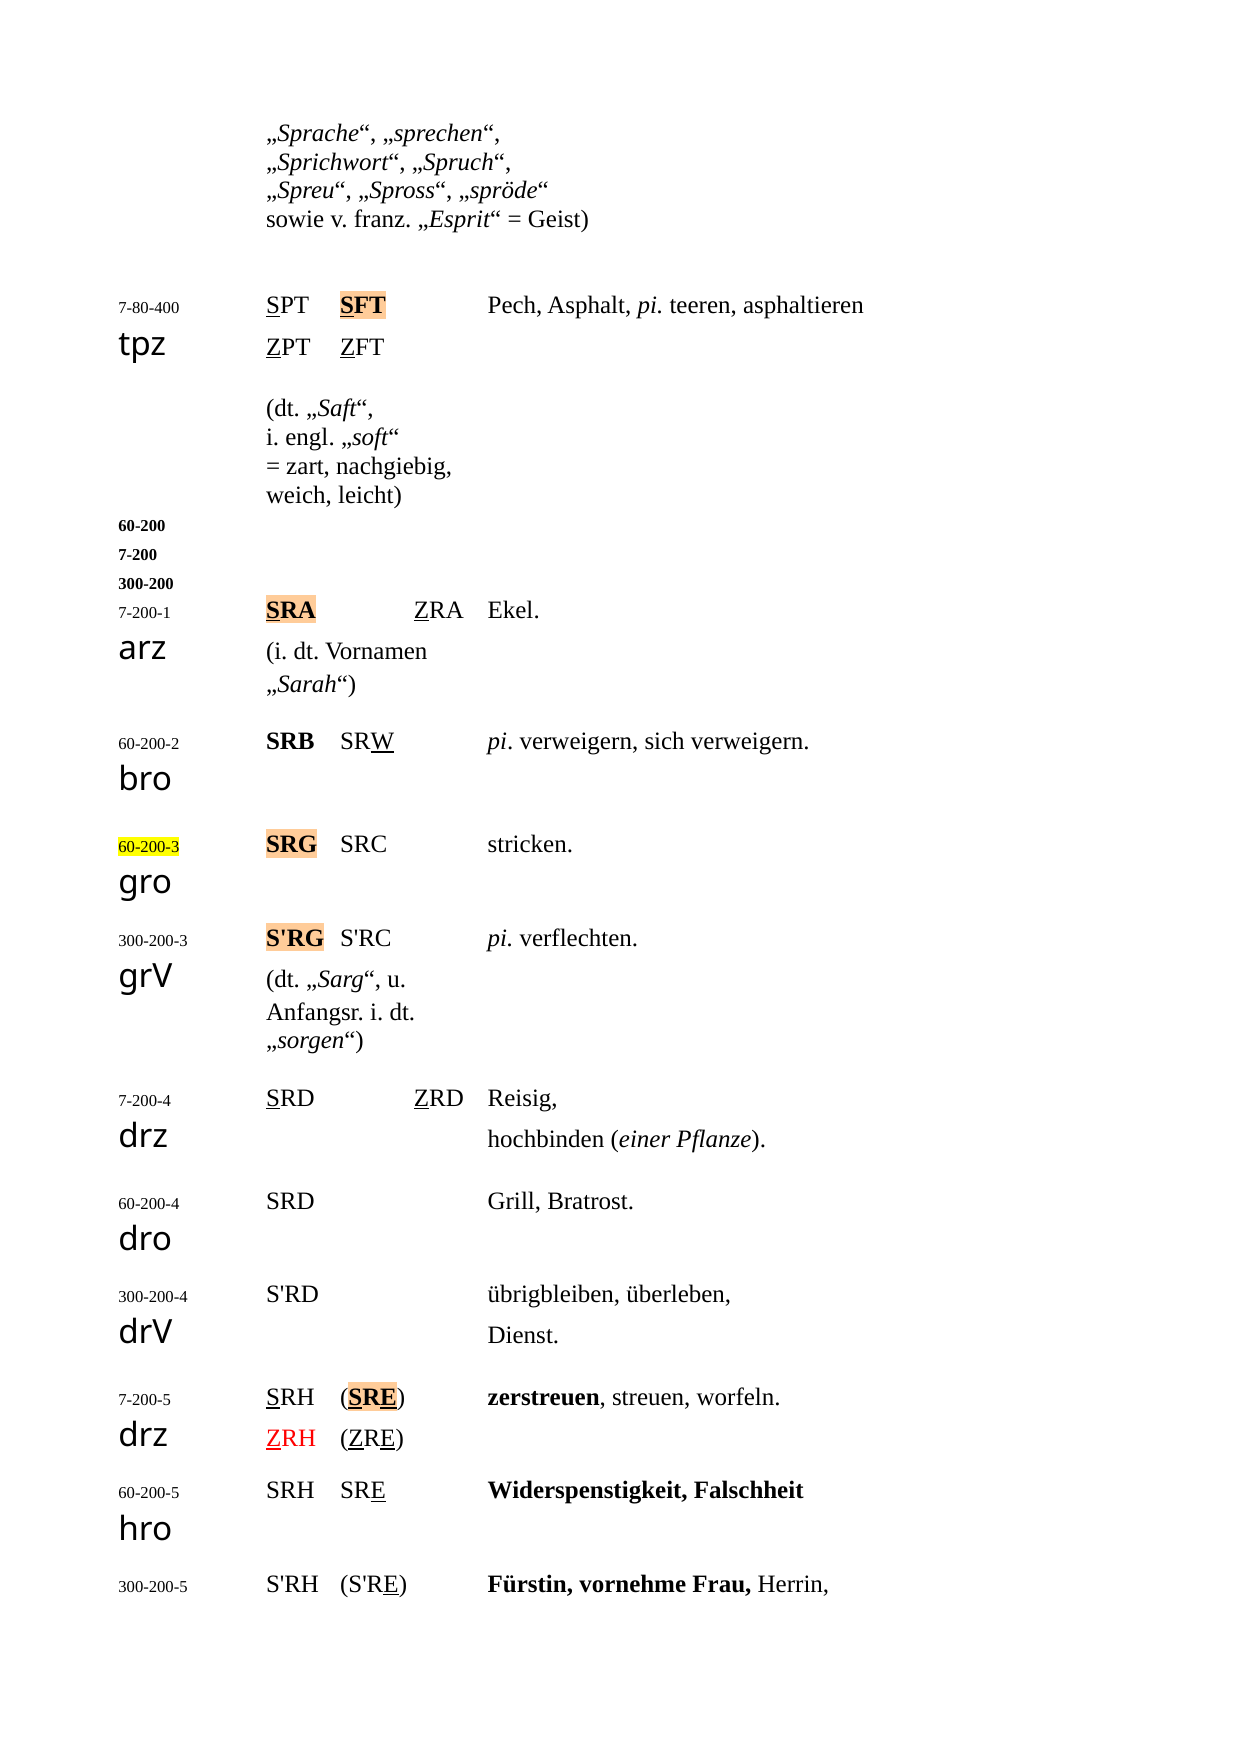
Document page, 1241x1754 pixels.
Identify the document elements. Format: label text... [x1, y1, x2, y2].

text 60-200-4 SRD Grill, Bratrost. dro [118, 1186, 1122, 1260]
text „Sprichwort“, „Spruch“, [118, 147, 1122, 176]
text 7-200-4 SRD ZRD Reisig, [118, 1083, 1122, 1112]
text 7-200-5 SRH (SRE) zerstreuen, streuen, worfeln. [118, 1382, 1122, 1411]
text sowie v. franz. „Esprit“ = Geist) [118, 204, 1122, 233]
text 7-80-400 SPT SFT Pech, Asphalt, pi. teeren, asphaltieren tpz ZPT ZFT [118, 262, 1122, 365]
text i. engl. „soft“ [118, 422, 1122, 451]
text = zart, nachgiebig, [118, 451, 1122, 480]
text 300-200-3 S'RG S'RC pi. verflechten. [118, 923, 1122, 951]
text 300-200-4 S'RD übrigbleiben, überleben, [118, 1279, 1122, 1308]
text (dt. „Saft“, [118, 393, 1122, 422]
text 60-200-2 SRB SRW pi. verweigern, sich verweigern. [118, 698, 1122, 755]
text drz hochbinden (einer Pflanze). [118, 1112, 1122, 1186]
text 60-200-3 SRG SRC stricken. gro [118, 829, 1122, 903]
text weich, leicht) 60-200 7-200 300-200 [118, 480, 1122, 595]
text Anfangsr. i. dt. [118, 997, 1122, 1026]
text grV (dt. „Sarg“, u. [118, 951, 1122, 997]
text 7-200-1 SRA ZRA Ekel. [118, 595, 1122, 623]
text drV Dienst. [118, 1308, 1122, 1382]
text 300-200-5 S'RH (S'RE) Fürstin, vornehme Frau, Herrin, [118, 1569, 1122, 1598]
text „Sarah“) [118, 669, 1122, 698]
text „sorgen“) [118, 1026, 1122, 1054]
text „Spreu“, „Spross“, „spröde“ [118, 176, 1122, 204]
text 60-200-5 SRH SRE Widerspenstigkeit, Falschheit hro [118, 1476, 1122, 1550]
text arz (i. dt. Vornamen [118, 623, 1122, 669]
text drz ZRH (ZRE) [118, 1411, 1122, 1456]
text „Sprache“, „sprechen“, [118, 118, 1122, 147]
text bro [118, 755, 1122, 829]
